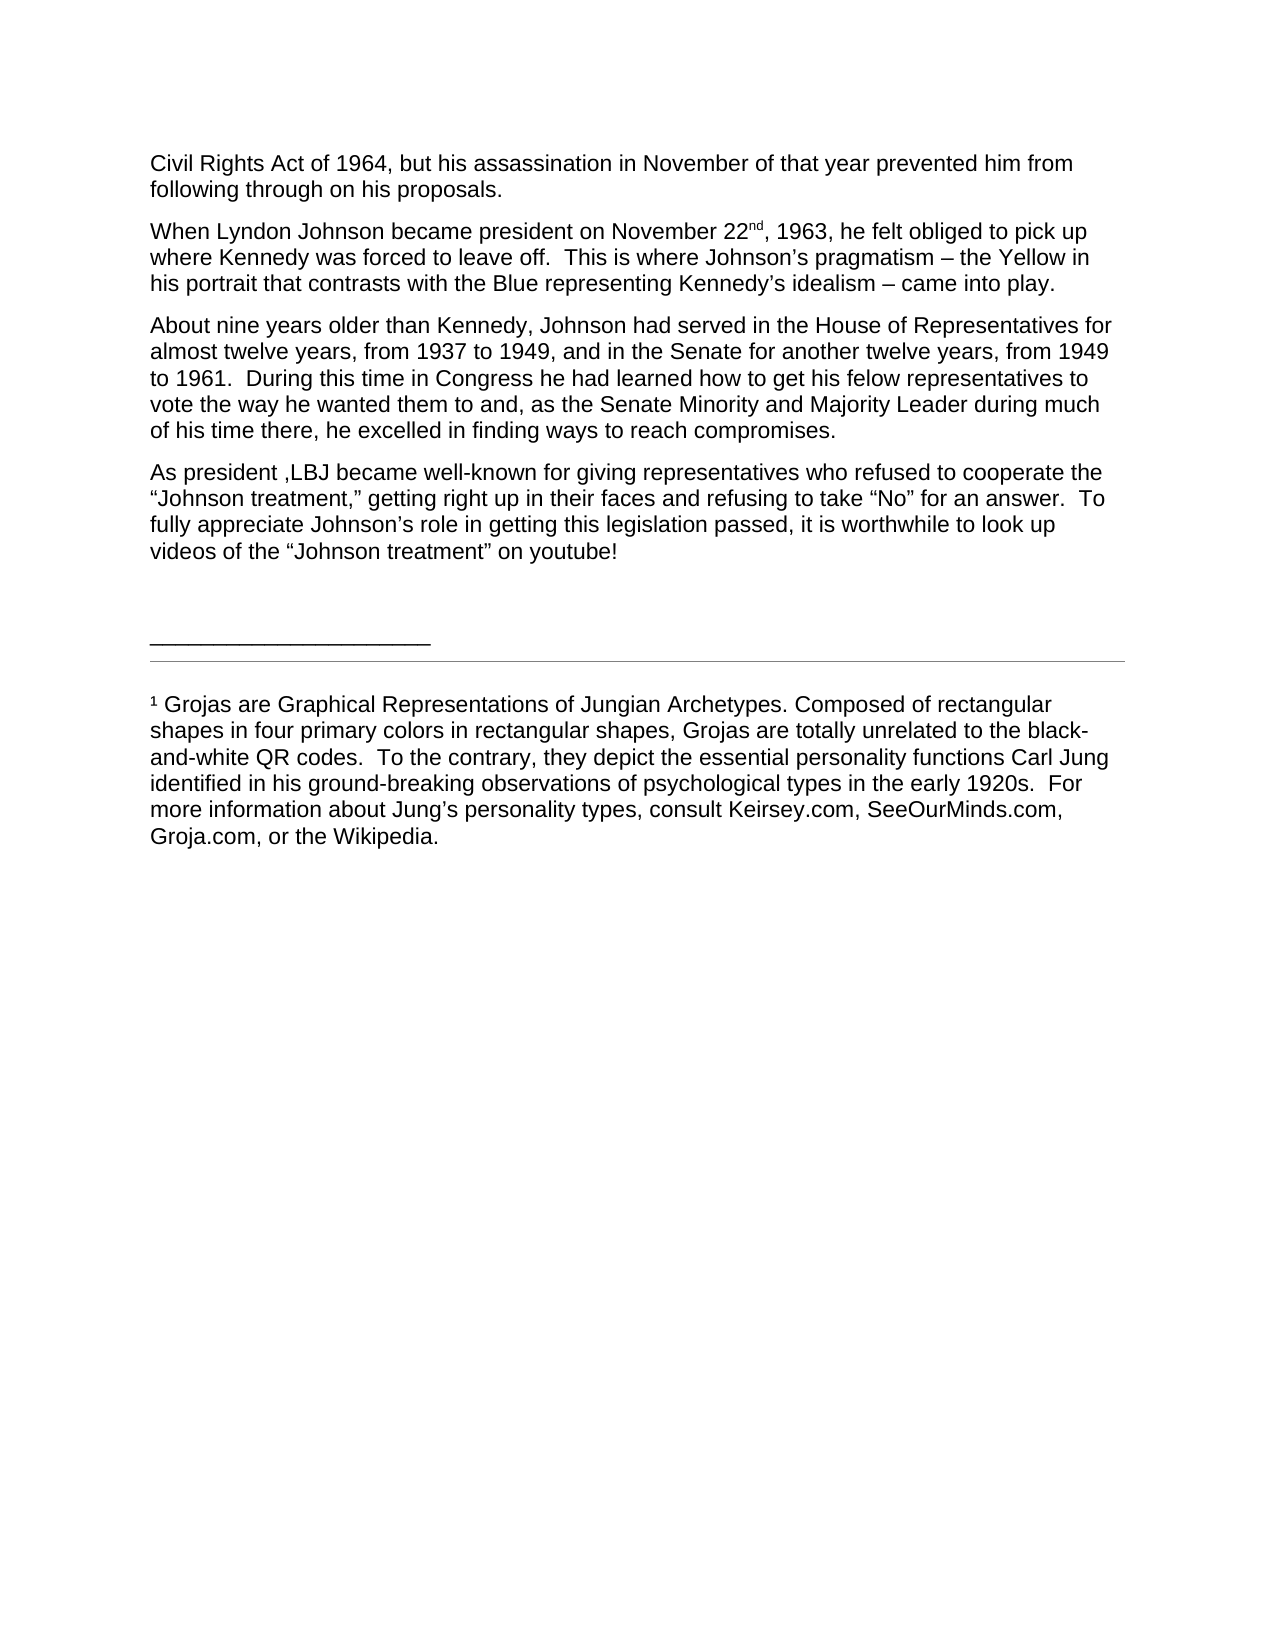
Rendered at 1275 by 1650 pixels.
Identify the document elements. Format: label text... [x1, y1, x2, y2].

text About nine years older than Kennedy, Johnson had served in the House of Representatives for almost twelve years, from 1937 to 1949, and in the Senate for another twelve years, from 1949 to 1961. During this time in Congress he had learned how to get his felow representatives to vote the way he wanted them to and, as the Senate Minority and Majority Leader during much of his time there, he excelled in finding ways to reach compromises. [150, 312, 1125, 443]
text Civil Rights Act of 1964, but his assassination in November of that year prevented him from following through on his proposals. [150, 150, 1125, 203]
text When Lyndon Johnson became president on November 22nd, 1963, he felt obliged to pick up where Kennedy was forced to leave off. This is where Johnson’s pragmatism – the Yellow in his portrait that contrasts with the Blue representing Kennedy’s idealism – came into play. [150, 218, 1125, 297]
text ______________________ [150, 620, 1125, 647]
text As president ,LBJ became well-known for giving representatives who refused to cooperate the “Johnson treatment,” getting right up in their faces and refusing to take “No” for an answer. To fully appreciate Johnson’s role in getting this legislation passed, it is worthwhile to look up videos of the “Johnson treatment” on youtube! [150, 458, 1125, 564]
text ¹ Grojas are Graphical Representations of Jungian Archetypes. Composed of rectangular shapes in four primary colors in rectangular shapes, Grojas are totally unrelated to the black-and-white QR codes. To the contrary, they depict the essential personality functions Carl Jung identified in his ground-breaking observations of psychological types in the early 1920s. For more information about Jung’s personality types, consult Keirsey.com, SeeOurMinds.com, Groja.com, or the Wikipedia. [150, 691, 1125, 849]
